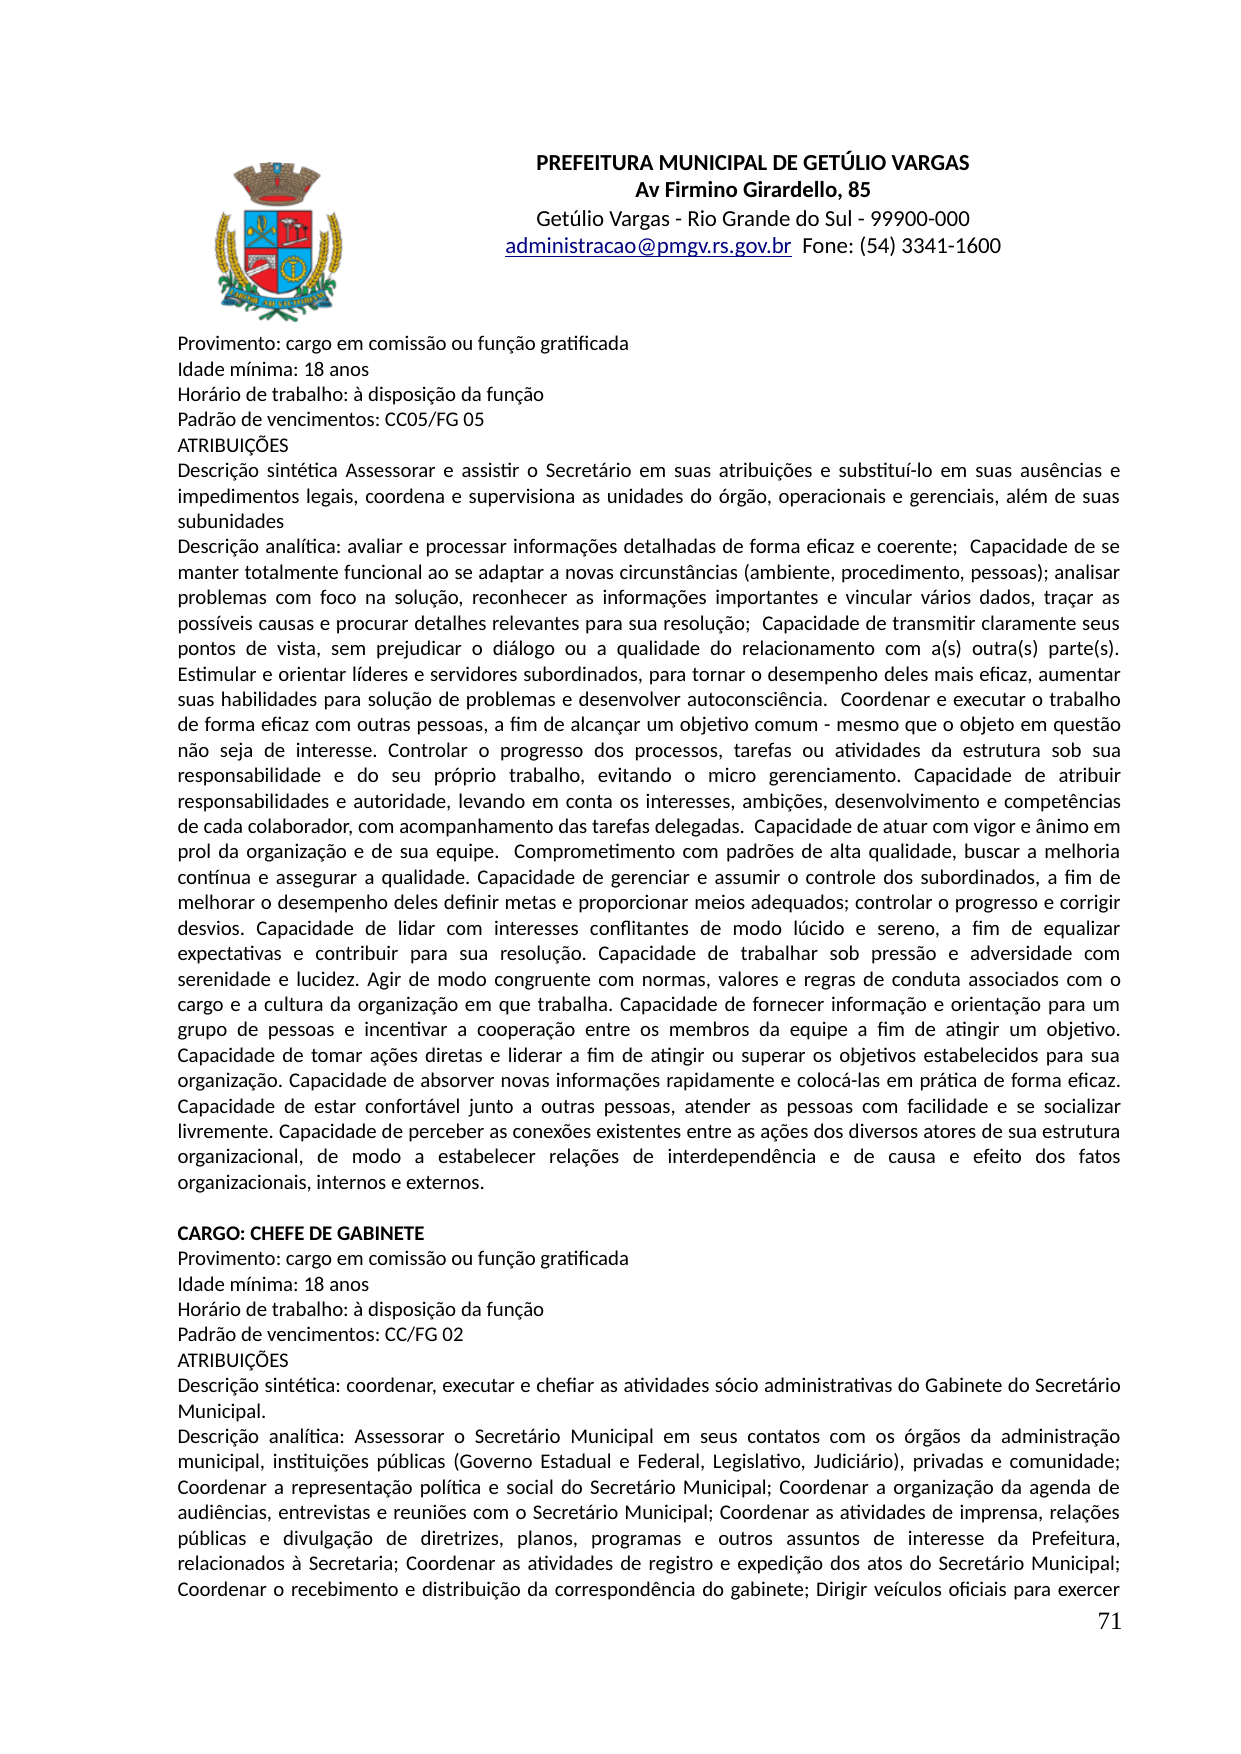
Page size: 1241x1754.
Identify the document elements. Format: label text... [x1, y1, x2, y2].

text Descrição analítica: avaliar e processar informações detalhadas de forma eficaz e coerente; Capacidade de se manter totalmente funcional ao se adaptar a novas circunstâncias (ambiente, procedimento, pessoas); analisar problemas com foco na solução, reconhecer as informações importantes e vincular vários dados, traçar as possíveis causas e procurar detalhes relevantes para sua resolução; Capacidade de transmitir claramente seus pontos de vista, sem prejudicar o diálogo ou a qualidade do relacionamento com a(s) outra(s) parte(s). Estimular e orientar líderes e servidores subordinados, para tornar o desempenho deles mais eficaz, aumentar suas habilidades para solução de problemas e desenvolver autoconsciência. Coordenar e executar o trabalho de forma eficaz com outras pessoas, a fim de alcançar um objetivo comum - mesmo que o objeto em questão não seja de interesse. Controlar o progresso dos processos, tarefas ou atividades da estrutura sob sua responsabilidade e do seu próprio trabalho, evitando o micro gerenciamento. Capacidade de atribuir responsabilidades e autoridade, levando em conta os interesses, ambições, desenvolvimento e competências de cada colaborador, com acompanhamento das tarefas delegadas. Capacidade de atuar com vigor e ânimo em prol da organização e de sua equipe. Comprometimento com padrões de alta qualidade, buscar a melhoria contínua e assegurar a qualidade. Capacidade de gerenciar e assumir o controle dos subordinados, a fim de melhorar o desempenho deles definir metas e proporcionar meios adequados; controlar o progresso e corrigir desvios. Capacidade de lidar com interesses conflitantes de modo lúcido e sereno, a fim de equalizar expectativas e contribuir para sua resolução. Capacidade de trabalhar sob pressão e adversidade com serenidade e lucidez. Agir de modo congruente com normas, valores e regras de conduta associados com o cargo e a cultura da organização em que trabalha. Capacidade de fornecer informação e orientação para um grupo de pessoas e incentivar a cooperação entre os membros da equipe a fim de atingir um objetivo. Capacidade de tomar ações diretas e liderar a fim de atingir ou superar os objetivos estabelecidos para sua organização. Capacidade de absorver novas informações rapidamente e colocá-las em prática de forma eficaz. Capacidade de estar confortável junto a outras pessoas, atender as pessoas com facilidade e se socializar livremente. Capacidade de perceber as conexões existentes entre as ações dos diversos atores de sua estrutura organizacional, de modo a estabelecer relações de interdependência e de causa e efeito dos fatos organizacionais, internos e externos. [177, 534, 1122, 1194]
text Padrão de vencimentos: CC05/FG 05 [177, 407, 1122, 432]
text Descrição sintética Assessorar e assistir o Secretário em suas atribuições e substituí-lo em suas ausências e impedimentos legais, coordena e supervisiona as unidades do órgão, operacionais e gerenciais, além de suas subunidades [177, 457, 1122, 534]
text Idade mínima: 18 anos [177, 356, 1122, 381]
text ATRIBUIÇÕES [177, 432, 1122, 457]
text Idade mínima: 18 anos [177, 1271, 1122, 1296]
text Horário de trabalho: à disposição da função [177, 381, 1122, 407]
text CARGO: CHEFE DE GABINETE [177, 1220, 1122, 1245]
text Horário de trabalho: à disposição da função [177, 1296, 1122, 1322]
text Descrição sintética: coordenar, executar e chefiar as atividades sócio administrativas do Gabinete do Secretário Municipal. [177, 1372, 1122, 1423]
text Padrão de vencimentos: CC/FG 02 [177, 1322, 1122, 1347]
text Provimento: cargo em comissão ou função gratificada [177, 1245, 1122, 1271]
text ATRIBUIÇÕES [177, 1347, 1122, 1372]
text Provimento: cargo em comissão ou função gratificada [177, 330, 1122, 356]
text Descrição analítica: Assessorar o Secretário Municipal em seus contatos com os órgãos da administração municipal, instituições públicas (Governo Estadual e Federal, Legislativo, Judiciário), privadas e comunidade; Coordenar a representação política e social do Secretário Municipal; Coordenar a organização da agenda de audiências, entrevistas e reuniões com o Secretário Municipal; Coordenar as atividades de imprensa, relações públicas e divulgação de diretrizes, planos, programas e outros assuntos de interesse da Prefeitura, relacionados à Secretaria; Coordenar as atividades de registro e expedição dos atos do Secretário Municipal; Coordenar o recebimento e distribuição da correspondência do gabinete; Dirigir veículos oficiais para exercer [177, 1423, 1122, 1601]
